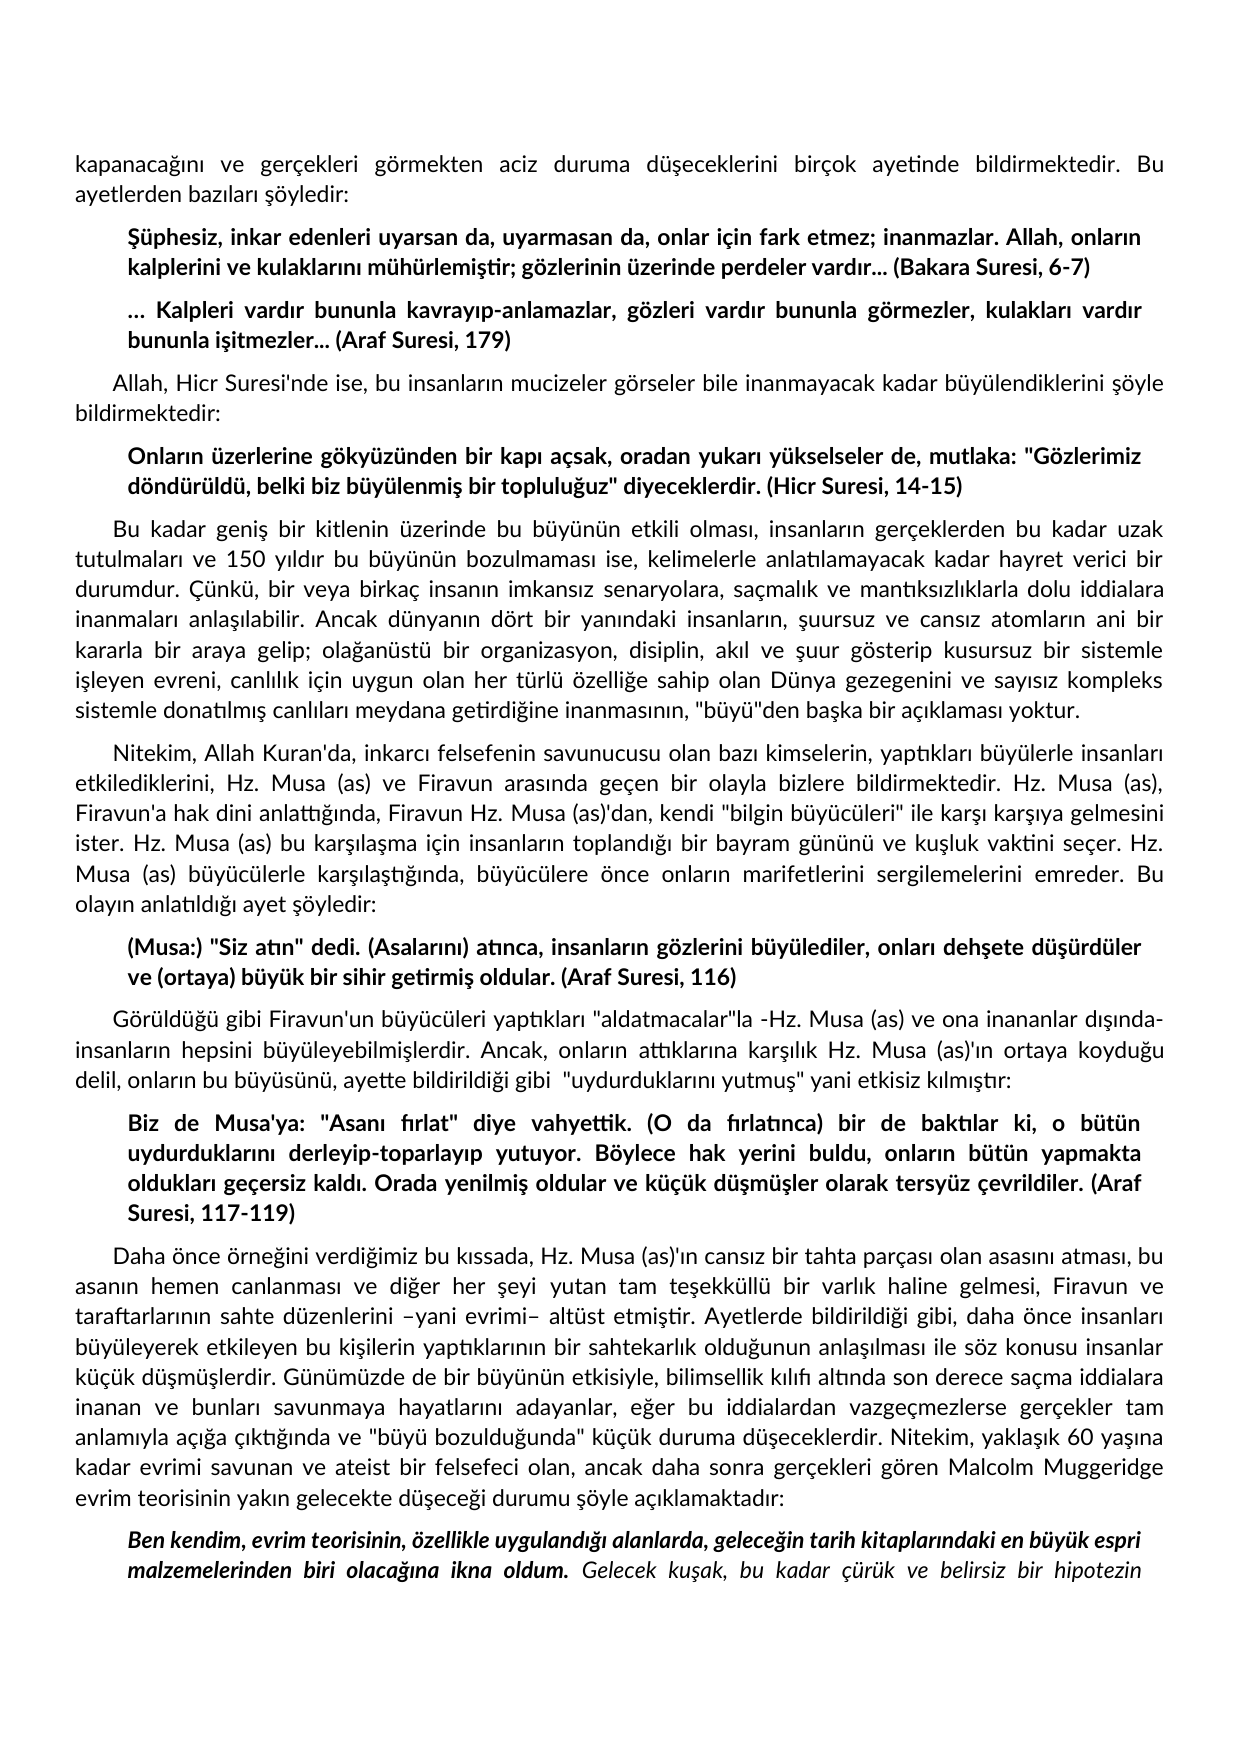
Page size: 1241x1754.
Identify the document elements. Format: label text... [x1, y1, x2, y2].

text Allah, Hicr Suresi'nde ise, bu insanların mucizeler görseler bile inanmayacak kadar büyülendiklerini şöyle bildirmektedir: [75, 369, 1165, 426]
text Görüldüğü gibi Firavun'un büyücüleri yaptıkları "aldatmacalar"la -Hz. Musa (as) ve ona inananlar dışında- insanların hepsini büyüleyebilmişlerdir. Ancak, onların attıklarına karşılık Hz. Musa (as)'ın ortaya koyduğu delil, onların bu büyüsünü, ayette bildirildiği gibi "uydurduklarını yutmuş" yani etkisiz kılmıştır: [75, 1005, 1165, 1093]
text Şüphesiz, inkar edenleri uyarsan da, uyarmasan da, onlar için fark etmez; inanmazlar. Allah, onların kalplerini ve kulaklarını mühürlemiştir; gözlerinin üzerinde perdeler vardır... (Bakara Suresi, 6-7) [127, 223, 1143, 281]
text Nitekim, Allah Kuran'da, inkarcı felsefenin savunucusu olan bazı kimselerin, yaptıkları büyülerle insanları etkilediklerini, Hz. Musa (as) ve Firavun arasında geçen bir olayla bizlere bildirmektedir. Hz. Musa (as), Firavun'a hak dini anlattığında, Firavun Hz. Musa (as)'dan, kendi "bilgin büyücüleri" ile karşı karşıya gelmesini ister. Hz. Musa (as) bu karşılaşma için insanların toplandığı bir bayram gününü ve kuşluk vaktini seçer. Hz. Musa (as) büyücülerle karşılaştığında, büyücülere önce onların marifetlerini sergilemelerini emreder. Bu olayın anlatıldığı ayet şöyledir: [75, 738, 1165, 917]
text Biz de Musa'ya: "Asanı fırlat" diye vahyettik. (O da fırlatınca) bir de baktılar ki, o bütün uydurduklarını derleyip-toparlayıp yutuyor. Böylece hak yerini buldu, onların bütün yapmakta oldukları geçersiz kaldı. Orada yenilmiş oldular ve küçük düşmüşler olarak tersyüz çevrildiler. (Araf Suresi, 117-119) [127, 1108, 1143, 1226]
text … Kalpleri vardır bununla kavrayıp-anlamazlar, gözleri vardır bununla görmezler, kulakları vardır bununla işitmezler... (Araf Suresi, 179) [127, 296, 1143, 353]
text kapanacağını ve gerçekleri görmekten aciz duruma düşeceklerini birçok ayetinde bildirmektedir. Bu ayetlerden bazıları şöyledir: [75, 150, 1165, 208]
text Ben kendim, evrim teorisinin, özellikle uygulandığı alanlarda, geleceğin tarih kitaplarındaki en büyük espri malzemelerinden biri olacağına ikna oldum. Gelecek kuşak, bu kadar çürük ve belirsiz bir hipotezin [127, 1526, 1143, 1584]
text Bu kadar geniş bir kitlenin üzerinde bu büyünün etkili olması, insanların gerçeklerden bu kadar uzak tutulmaları ve 150 yıldır bu büyünün bozulmaması ise, kelimelerle anlatılamayacak kadar hayret verici bir durumdur. Çünkü, bir veya birkaç insanın imkansız senaryolara, saçmalık ve mantıksızlıklarla dolu iddialara inanmaları anlaşılabilir. Ancak dünyanın dört bir yanındaki insanların, şuursuz ve cansız atomların ani bir kararla bir araya gelip; olağanüstü bir organizasyon, disiplin, akıl ve şuur gösterip kusursuz bir sistemle işleyen evreni, canlılık için uygun olan her türlü özelliğe sahip olan Dünya gezegenini ve sayısız kompleks sistemle donatılmış canlıları meydana getirdiğine inanmasının, "büyü"den başka bir açıklaması yoktur. [75, 514, 1165, 723]
text Onların üzerlerine gökyüzünden bir kapı açsak, oradan yukarı yükselseler de, mutlaka: "Gözlerimiz döndürüldü, belki biz büyülenmiş bir topluluğuz" diyeceklerdir. (Hicr Suresi, 14-15) [127, 442, 1143, 499]
text (Musa:) "Siz atın" dedi. (Asalarını) atınca, insanların gözlerini büyülediler, onları dehşete düşürdüler ve (ortaya) büyük bir sihir getirmiş oldular. (Araf Suresi, 116) [127, 932, 1143, 990]
text Daha önce örneğini verdiğimiz bu kıssada, Hz. Musa (as)'ın cansız bir tahta parçası olan asasını atması, bu asanın hemen canlanması ve diğer her şeyi yutan tam teşekküllü bir varlık haline gelmesi, Firavun ve taraftarlarının sahte düzenlerini –yani evrimi– altüst etmiştir. Ayetlerde bildirildiği gibi, daha önce insanları büyüleyerek etkileyen bu kişilerin yaptıklarının bir sahtekarlık olduğunun anlaşılması ile söz konusu insanlar küçük düşmüşlerdir. Günümüzde de bir büyünün etkisiyle, bilimsellik kılıfı altında son derece saçma iddialara inanan ve bunları savunmaya hayatlarını adayanlar, eğer bu iddialardan vazgeçmezlerse gerçekler tam anlamıyla açığa çıktığında ve "büyü bozulduğunda" küçük duruma düşeceklerdir. Nitekim, yaklaşık 60 yaşına kadar evrimi savunan ve ateist bir felsefeci olan, ancak daha sonra gerçekleri gören Malcolm Muggeridge evrim teorisinin yakın gelecekte düşeceği durumu şöyle açıklamaktadır: [75, 1242, 1165, 1511]
